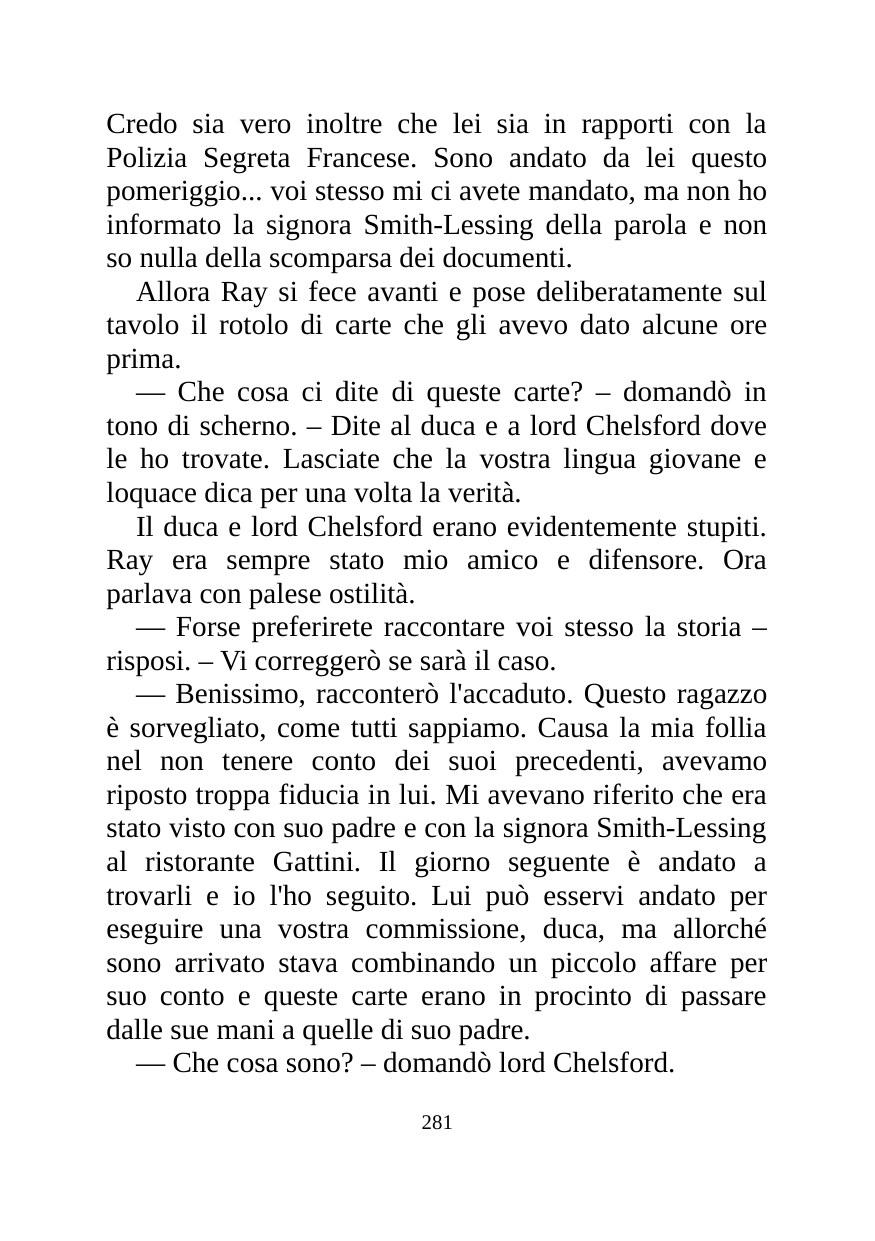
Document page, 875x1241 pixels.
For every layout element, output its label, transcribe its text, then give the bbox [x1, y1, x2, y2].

text Credo sia vero inoltre che lei sia in rapporti con la Polizia Segreta Francese. Sono andato da lei questo pomeriggio... voi stesso mi ci avete mandato, ma non ho informato la signora Smith-Lessing della parola e non so nulla della scomparsa dei documenti. [106, 106, 768, 274]
text — Benissimo, racconterò l'accaduto. Questo ragazzo è sorvegliato, come tutti sappiamo. Causa la mia follia nel non tenere conto dei suoi precedenti, avevamo riposto troppa fiducia in lui. Mi avevano riferito che era stato visto con suo padre e con la signora Smith-Lessing al ristorante Gattini. Il giorno seguente è andato a trovarli e io l'ho seguito. Lui può esservi andato per eseguire una vostra commissione, duca, ma allorché sono arrivato stava combinando un piccolo affare per suo conto e queste carte erano in procinto di passare dalle sue mani a quelle di suo padre. [106, 676, 768, 1045]
text Allora Ray si fece avanti e pose deliberatamente sul tavolo il rotolo di carte che gli avevo dato alcune ore prima. [106, 274, 768, 374]
text Il duca e lord Chelsford erano evidentemente stupiti. Ray era sempre stato mio amico e difensore. Ora parlava con palese ostilità. [106, 509, 768, 609]
text — Che cosa ci dite di queste carte? – domandò in tono di scherno. – Dite al duca e a lord Chelsford dove le ho trovate. Lasciate che la vostra lingua giovane e loquace dica per una volta la verità. [106, 374, 768, 509]
text — Che cosa sono? – domandò lord Chelsford. [106, 1045, 768, 1079]
text — Forse preferirete raccontare voi stesso la storia – risposi. – Vi correggerò se sarà il caso. [106, 609, 768, 676]
